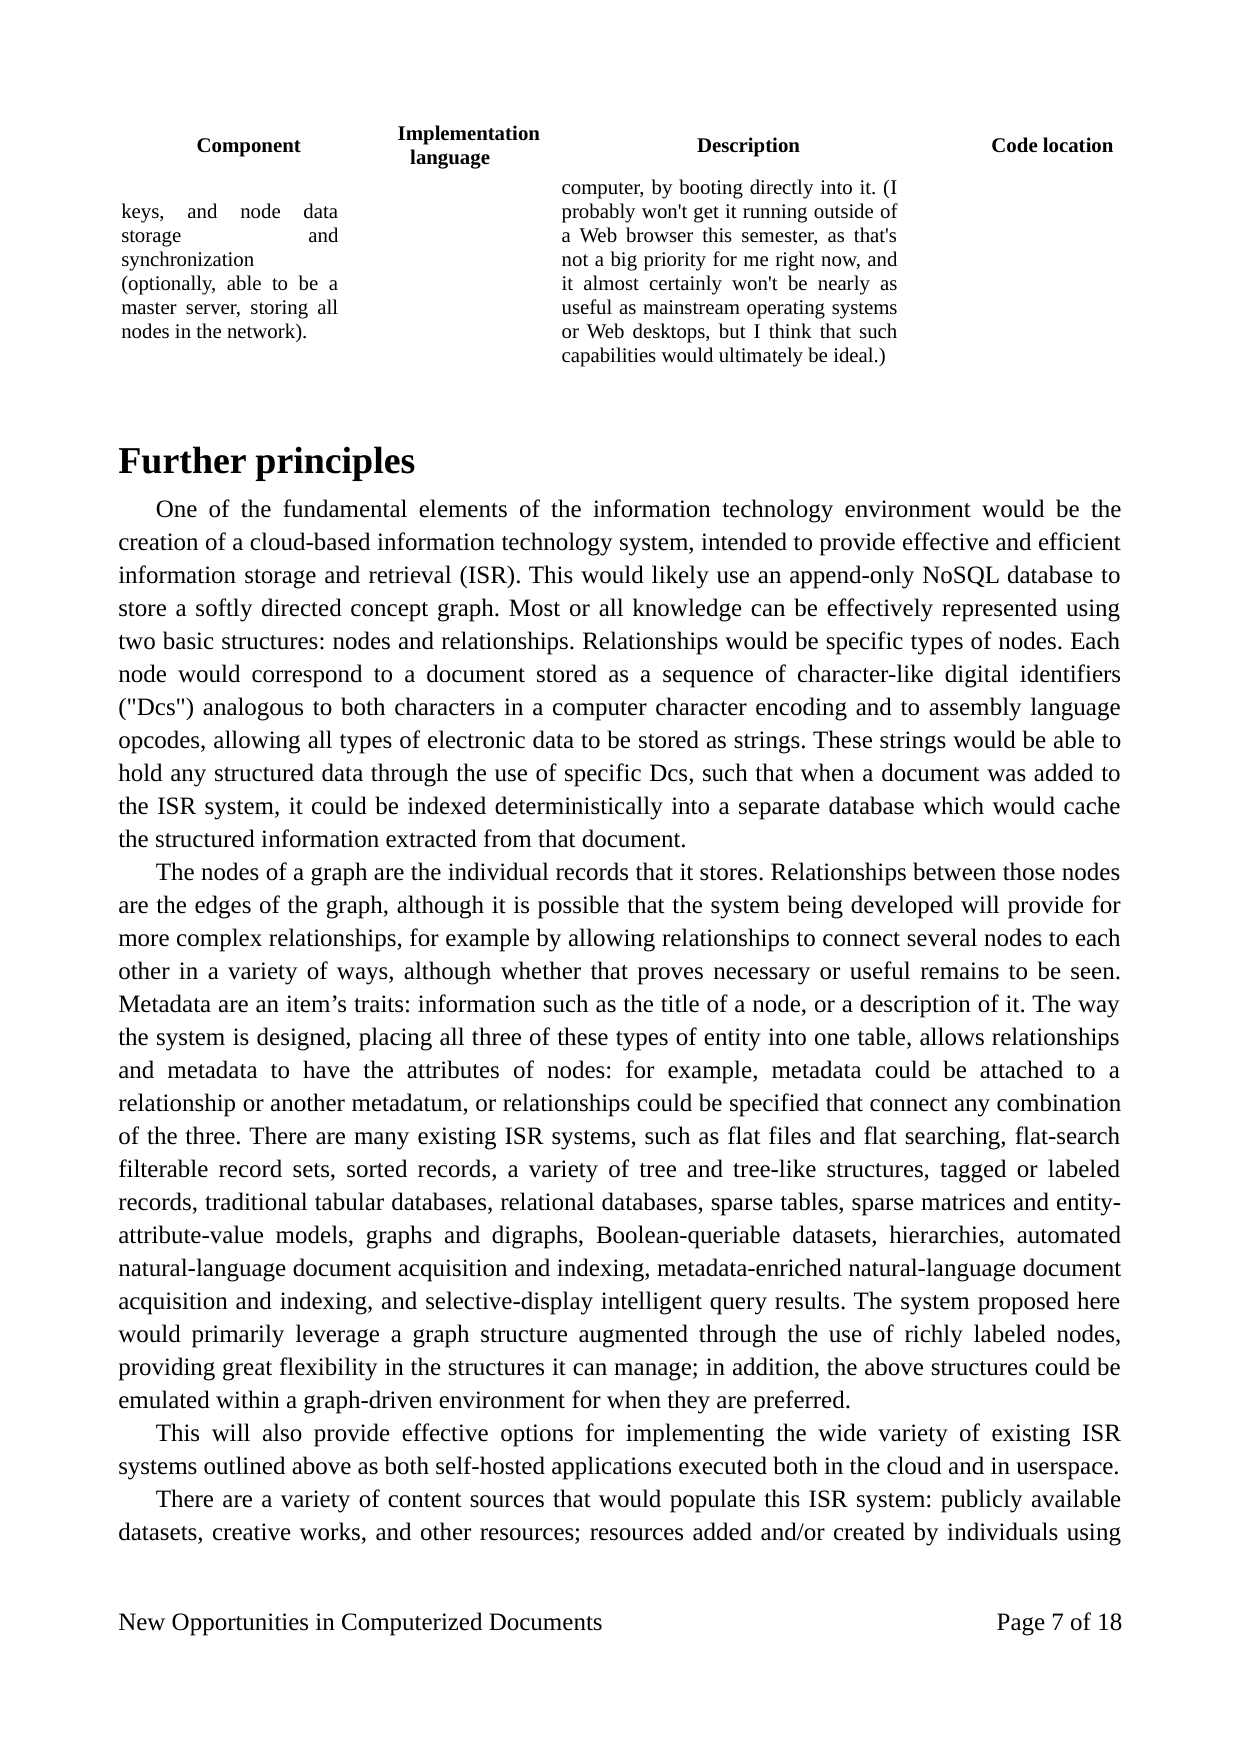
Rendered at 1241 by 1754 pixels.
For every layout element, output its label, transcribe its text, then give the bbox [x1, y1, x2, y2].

subtitle Further principles [118, 438, 1122, 481]
table_cell [341, 172, 558, 370]
table_cell computer, by booting directly into it. (I probably won't get it running outside of a Web browser this semester, as that's not a big priority for me right now, and it almost certainly won't be nearly as useful as mainstream operating systems or Web desktops, but I think that such capabilities would ultimately be ideal.) [559, 172, 901, 370]
text The nodes of a graph are the individual records that it stores. Relationships between those nodes are the edges of the graph, although it is possible that the system being developed will provide for more complex relationships, for example by allowing relationships to connect several nodes to each other in a variety of ways, although whether that proves necessary or useful remains to be seen. Metadata are an item’s traits: information such as the title of a node, or a description of it. The way the system is designed, placing all three of these types of entity into one table, allows relationships and metadata to have the attributes of nodes: for example, metadata could be attached to a relationship or another metadatum, or relationships could be specified that connect any combination of the three. There are many existing ISR systems, such as flat files and flat searching, flat-search filterable record sets, sorted records, a variety of tree and tree-like structures, tagged or labeled records, traditional tabular databases, relational databases, sparse tables, sparse matrices and entity-attribute-value models, graphs and digraphs, Boolean-queriable datasets, hierarchies, automated natural-language document acquisition and indexing, metadata-enriched natural-language document acquisition and indexing, and selective-display intelligent query results. The system proposed here would primarily leverage a graph structure augmented through the use of richly labeled nodes, providing great flexibility in the structures it can manage; in addition, the above structures could be emulated within a graph-driven environment for when they are preferred. [118, 857, 1122, 1414]
table_cell keys, and node data storage and synchronization (optionally, able to be a master server, storing all nodes in the network). [118, 172, 341, 370]
text There are a variety of content sources that would populate this ISR system: publicly available datasets, creative works, and other resources; resources added and/or created by individuals using [118, 1484, 1122, 1546]
text One of the fundamental elements of the information technology environment would be the creation of a cloud-based information technology system, intended to provide effective and efficient information storage and retrieval (ISR). This would likely use an append-only NoSQL database to store a softly directed concept graph. Most or all knowledge can be effectively represented using two basic structures: nodes and relationships. Relationships would be specific types of nodes. Each node would correspond to a document stored as a sequence of character-like digital identifiers ("Dcs") analogous to both characters in a computer character encoding and to assembly language opcodes, allowing all types of electronic data to be stored as strings. These strings would be able to hold any structured data through the use of specific Dcs, such that when a document was added to the ISR system, it could be indexed deterministically into a separate database which would cache the structured information extracted from that document. [118, 494, 1122, 853]
table_header Component [118, 118, 341, 172]
table_header Code location [901, 118, 1167, 172]
table_header Implementation language [341, 118, 558, 172]
table_header Description [559, 118, 901, 172]
text This will also provide effective options for implementing the wide variety of existing ISR systems outlined above as both self-hosted applications executed both in the cloud and in userspace. [118, 1418, 1122, 1480]
table_cell [901, 172, 1167, 370]
